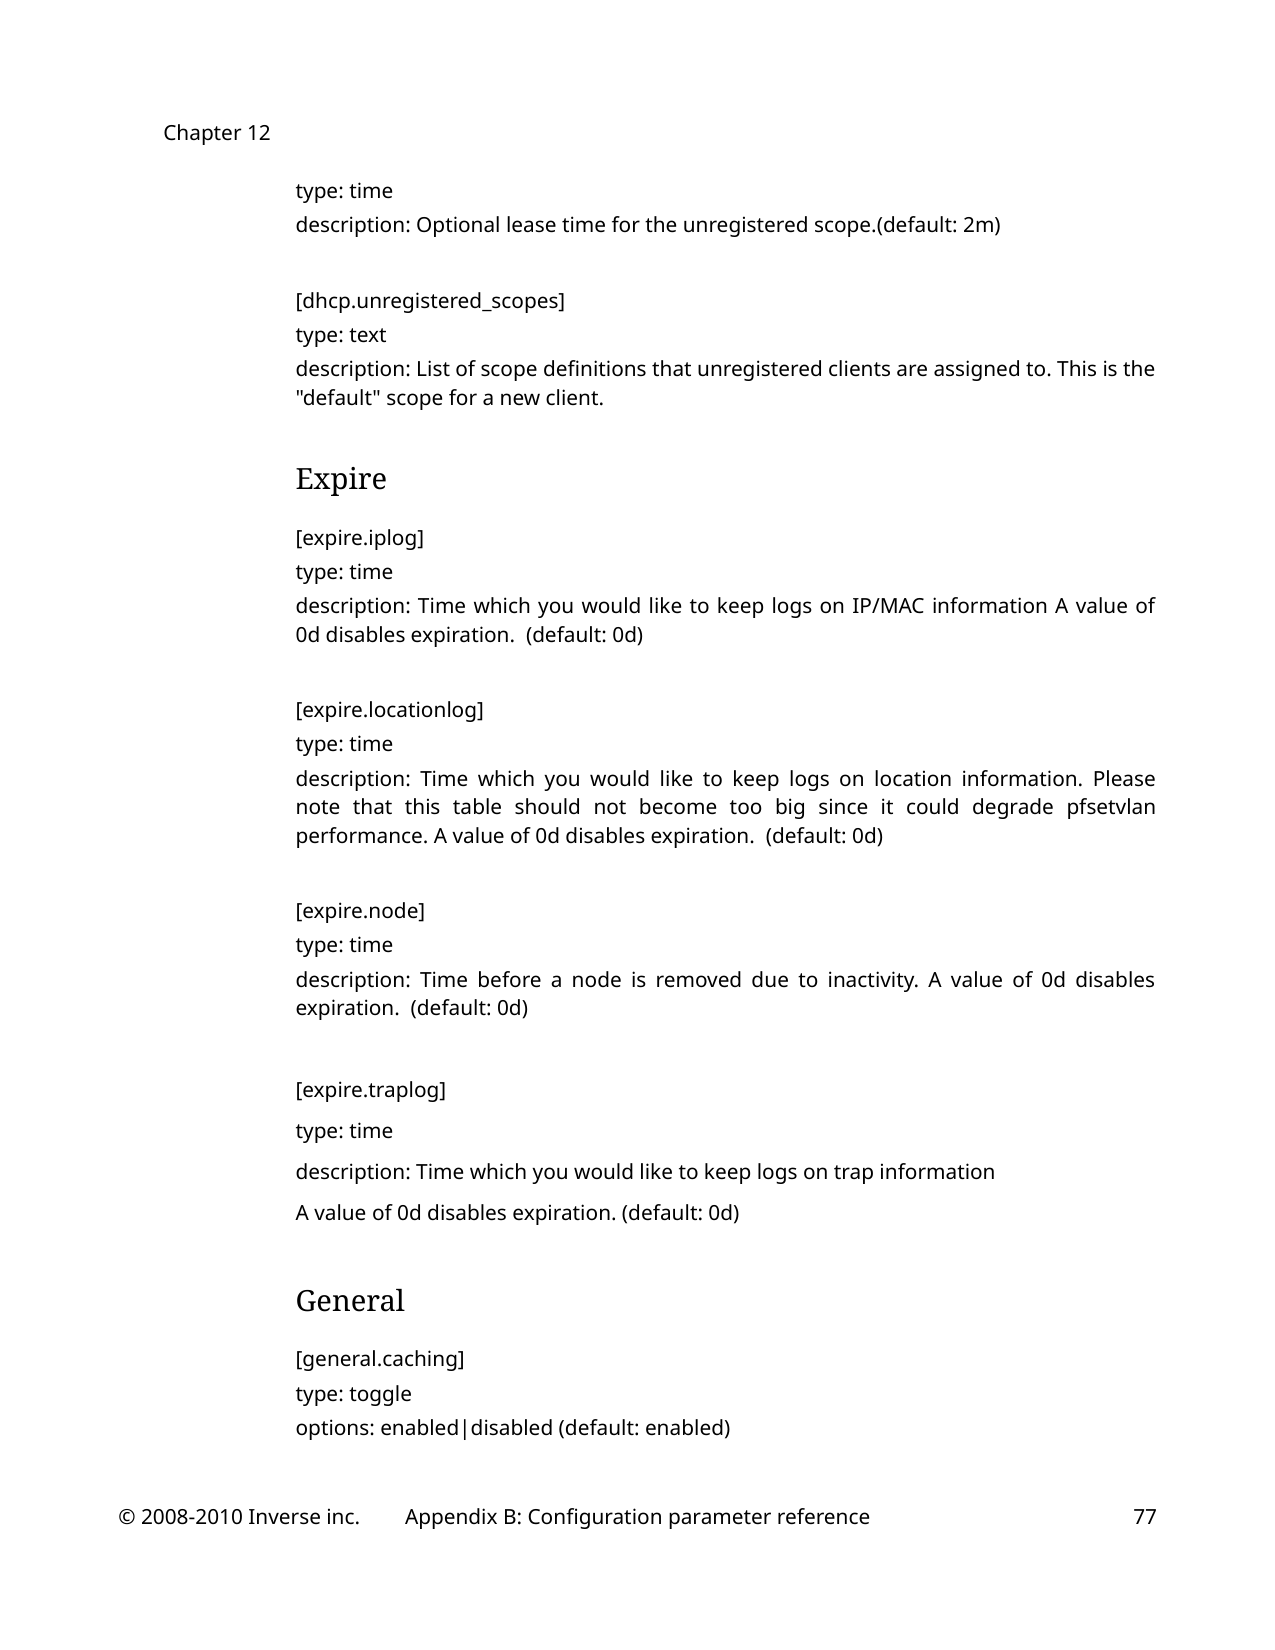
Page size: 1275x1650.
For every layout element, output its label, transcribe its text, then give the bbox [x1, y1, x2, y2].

text options: enabled|disabled (default: enabled) [295, 1413, 1157, 1442]
text A value of 0d disables expiration. (default: 0d) [295, 1198, 1157, 1226]
text [expire.node] [295, 896, 1157, 924]
text [general.caching] [295, 1344, 1157, 1373]
text type: time [295, 1116, 1157, 1144]
text description: Time which you would like to keep logs on location information. Please note that this table should not become too big since it could degrade pfsetvlan performance. A value of 0d disables expiration. (default: 0d) [295, 764, 1157, 849]
text [dhcp.unregistered_scopes] [295, 286, 1157, 314]
text description: Optional lease time for the unregistered scope.(default: 2m) [295, 210, 1157, 239]
subtitle Expire [295, 458, 1157, 498]
text [expire.locationlog] [295, 695, 1157, 724]
text description: Time which you would like to keep logs on trap information [295, 1157, 1157, 1186]
text description: Time before a node is removed due to inactivity. A value of 0d disables expiration. (default: 0d) [295, 965, 1157, 1022]
text type: time [295, 931, 1157, 959]
text type: text [295, 320, 1157, 348]
text type: time [295, 557, 1157, 586]
text description: List of scope definitions that unregistered clients are assigned to. This is the "default" scope for a new client. [295, 354, 1157, 411]
text type: time [295, 176, 1157, 204]
text [expire.iplog] [295, 523, 1157, 551]
text type: toggle [295, 1379, 1157, 1407]
text [expire.traplog] [295, 1075, 1157, 1104]
subtitle General [295, 1280, 1157, 1319]
text description: Time which you would like to keep logs on IP/MAC information A value of 0d disables expiration. (default: 0d) [295, 591, 1157, 648]
text type: time [295, 729, 1157, 758]
